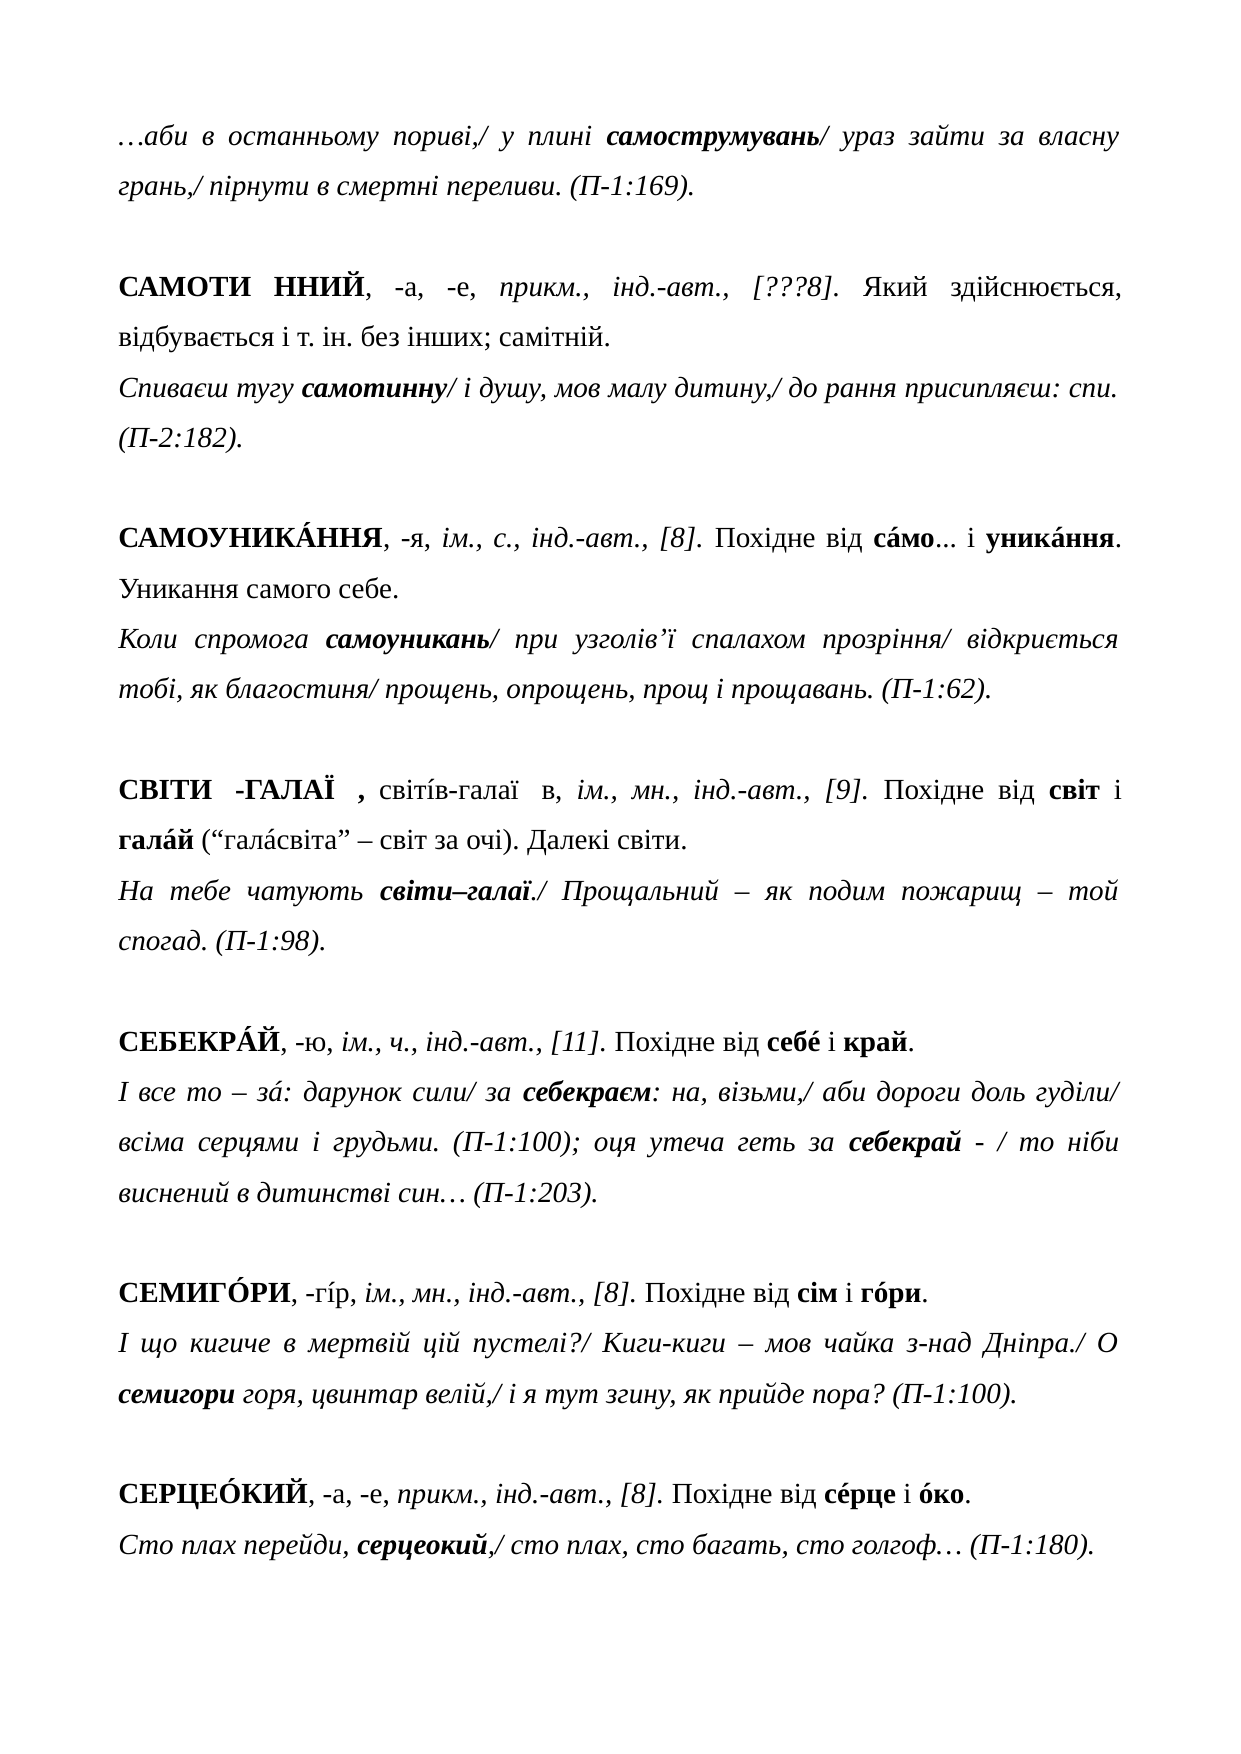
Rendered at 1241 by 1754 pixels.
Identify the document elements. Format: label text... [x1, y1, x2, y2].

text …аби в останньому пориві,/ у плині самострумувань/ ураз зайти за власну грань,/ пірнути в смертні переливи. (П-1:169). [118, 118, 1122, 202]
text Семигóри, -гíр, ім., мн., інд.-авт., [8]. Похідне від сім і гóри. [118, 1275, 1122, 1309]
text Світи-галаї, світíв-галаїв, ім., мн., інд.-авт., [9]. Похідне від світ і галáй (“галáсвіта” – світ за очі). Далекі світи. [118, 772, 1122, 856]
text Самоуникáння, -я, ім., с., інд.-авт., [8]. Похідне від сáмо... і уникáння. Уникання самого себе. [118, 521, 1122, 604]
text Сто плах перейди, серцеокий,/ сто плах, сто багать, сто голгоф… (П-1:180). [118, 1527, 1122, 1560]
text Самотинний, -а, -е, прикм., інд.-авт., [???8]. Який здійснюється, відбувається і т. ін. без інших; самітній. [118, 269, 1122, 353]
text І все то – зá: дарунок сили/ за себекраєм: на, візьми,/ аби дороги доль гуділи/ всіма серцями і грудьми. (П-1:100); оця утеча геть за себекрай - / то ніби виснений в дитинстві син… (П-1:203). [118, 1074, 1122, 1208]
text Серцеóкий, -а, -е, прикм., інд.-авт., [8]. Похідне від сéрце і óко. [118, 1477, 1122, 1510]
text І що кигиче в мертвій цій пустелі?/ Киги-киги – мов чайка з-над Дніпра./ О семигори горя, цвинтар велій,/ і я тут згину, як прийде пора? (П-1:100). [118, 1326, 1122, 1409]
text Коли спромога самоуникань/ при узголів’ї спалахом прозріння/ відкриється тобі, як благостиня/ прощень, опрощень, прощ і прощавань. (П-1:62). [118, 621, 1122, 705]
text Спиваєш тугу самотинну/ і душу, мов малу дитину,/ до рання присипляєш: спи. (П-2:182). [118, 370, 1122, 453]
text Себекрáй, -ю, ім., ч., інд.-авт., [11]. Похідне від себé і край. [118, 1024, 1122, 1057]
text На тебе чатують світи–галаї./ Прощальний – як подим пожарищ – той спогад. (П-1:98). [118, 873, 1122, 957]
